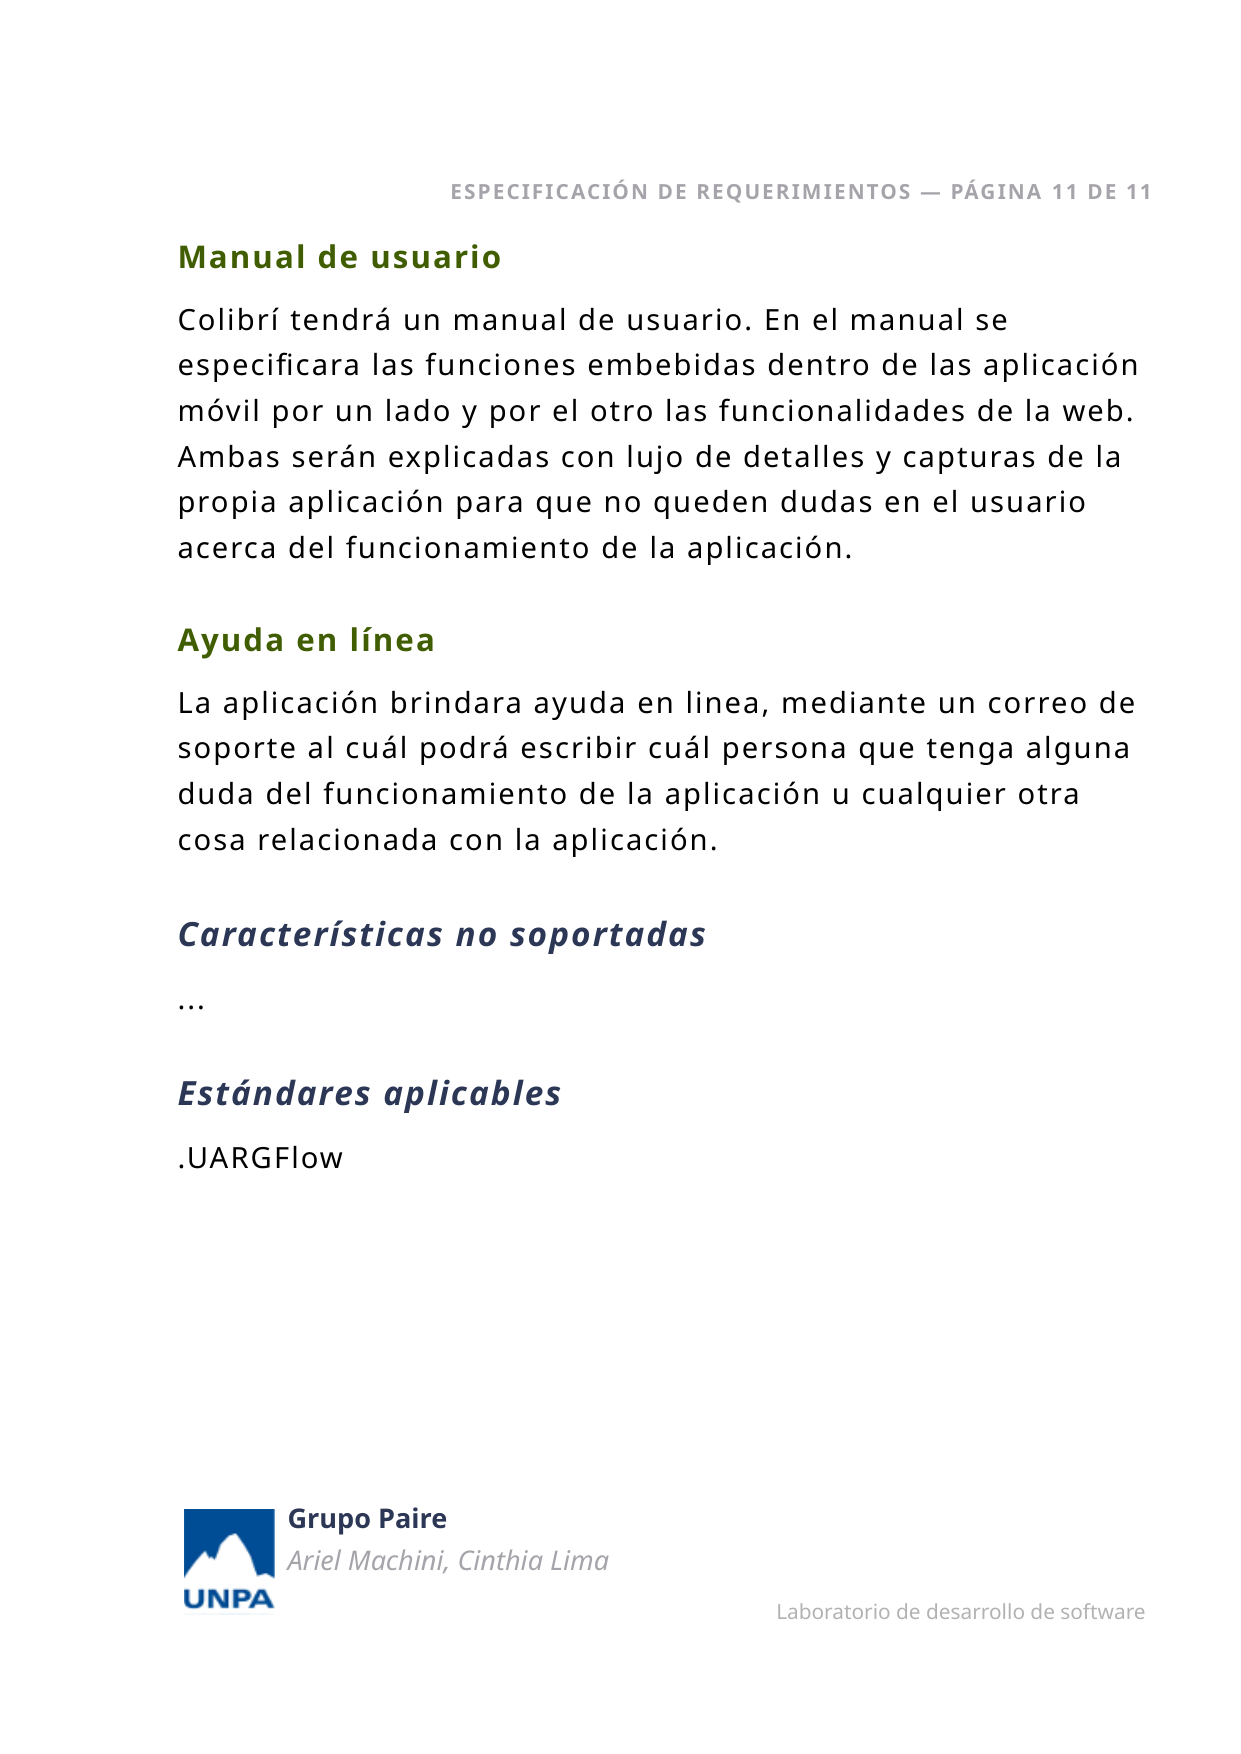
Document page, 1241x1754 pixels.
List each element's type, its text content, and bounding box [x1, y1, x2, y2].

text ... [177, 978, 1152, 1018]
text La aplicación brindara ayuda en linea, mediante un correo de soporte al cuál podrá escribir cuál persona que tenga alguna duda del funcionamiento de la aplicación u cualquier otra cosa relacionada con la aplicación. [177, 682, 1152, 859]
text Ayuda en línea [177, 618, 1152, 661]
text Ambas serán explicadas con lujo de detalles y capturas de la propia aplicación para que no queden dudas en el usuario acerca del funcionamiento de la aplicación. [177, 436, 1152, 567]
text Manual de usuario [177, 235, 1152, 278]
text .UARGFlow [177, 1138, 1152, 1177]
text Estándares aplicables [177, 1070, 1152, 1115]
text Características no soportadas [177, 910, 1152, 956]
picture [184, 1509, 275, 1615]
text Colibrí tendrá un manual de usuario. En el manual se especificara las funciones embebidas dentro de las aplicación móvil por un lado y por el otro las funcionalidades de la web. [177, 299, 1152, 430]
